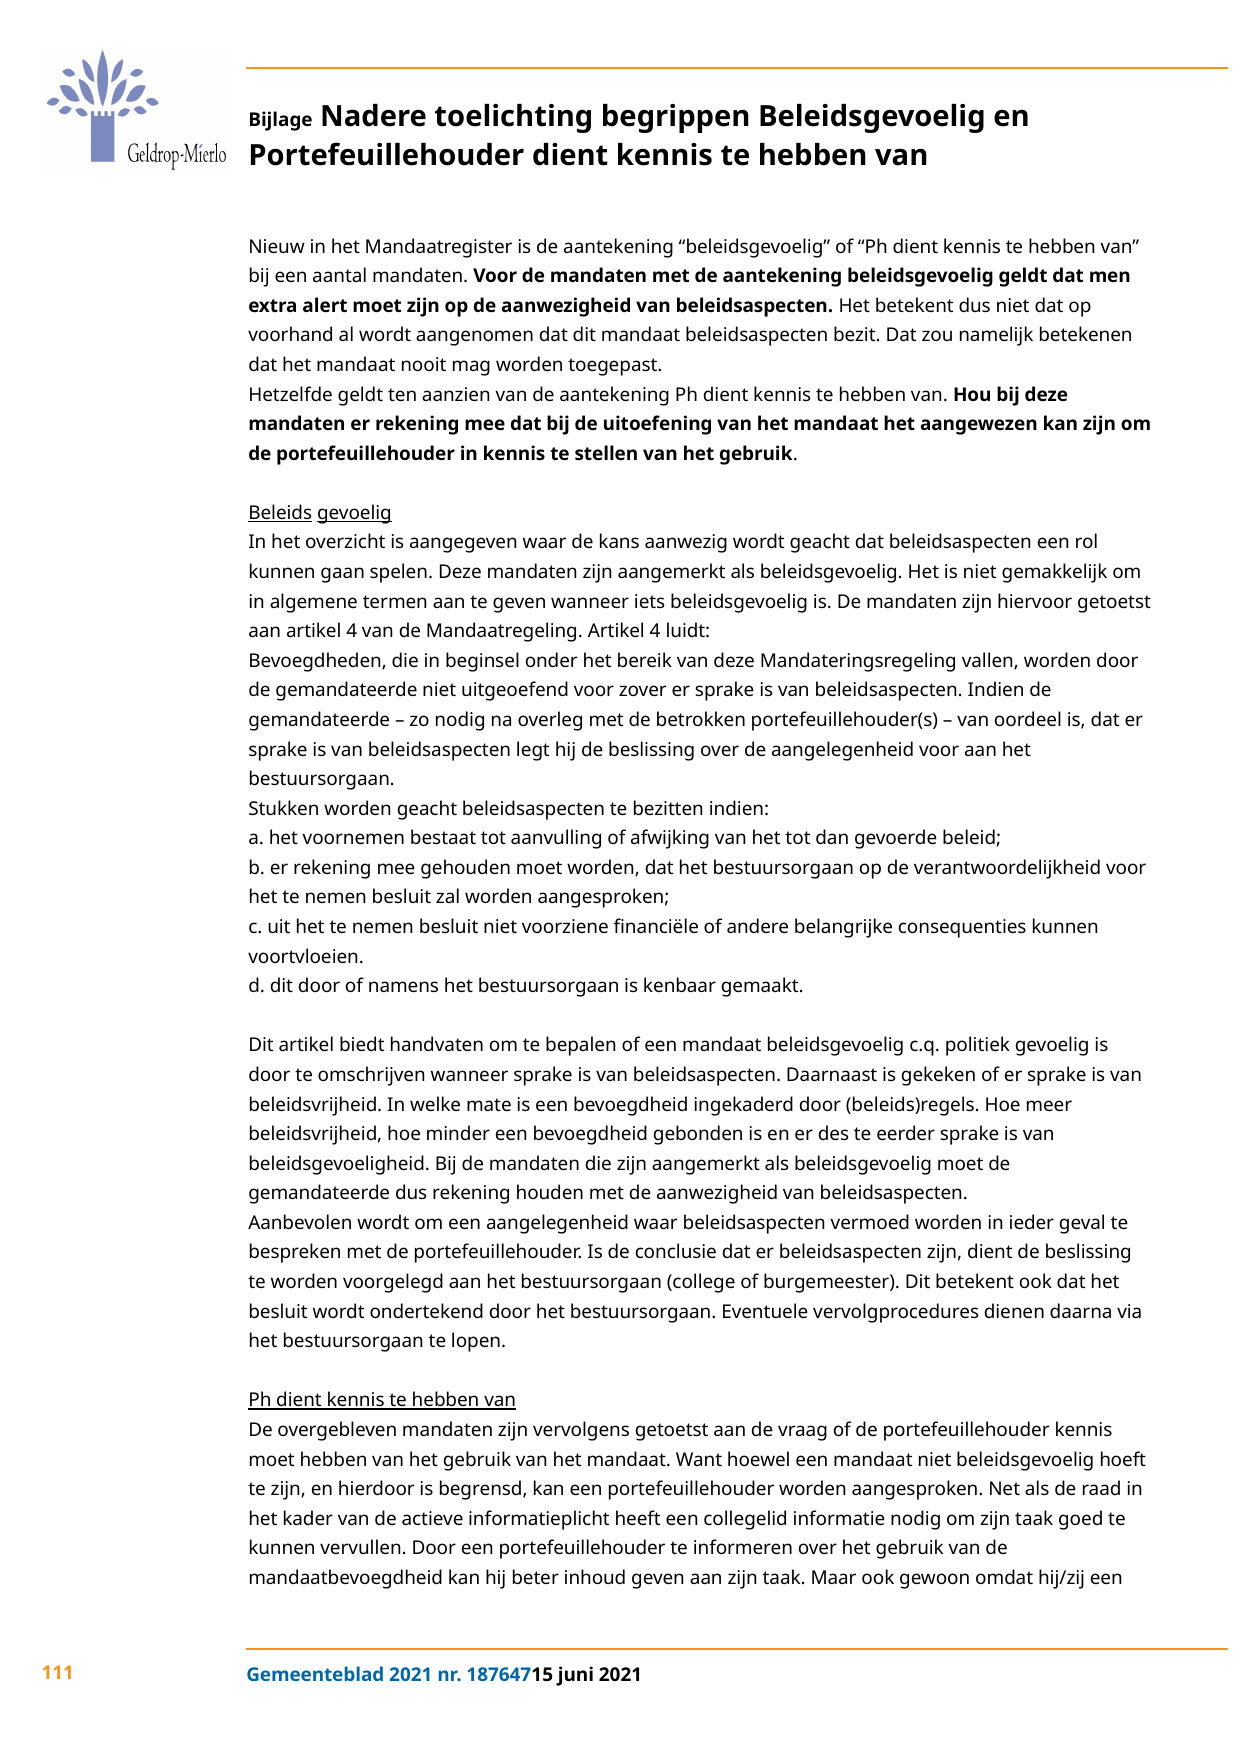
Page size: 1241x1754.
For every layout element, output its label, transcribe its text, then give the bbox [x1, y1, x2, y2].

text Beleids gevoelig [248, 499, 1152, 525]
text Dit artikel biedt handvaten om te bepalen of een mandaat beleidsgevoelig c.q. politiek gevoelig is door te omschrijven wanneer sprake is van beleidsaspecten. Daarnaast is gekeken of er sprake is van beleidsvrijheid. In welke mate is een bevoegdheid ingekaderd door (beleids)regels. Hoe meer beleidsvrijheid, hoe minder een bevoegdheid gebonden is en er des te eerder sprake is van beleidsgevoeligheid. Bij de mandaten die zijn aangemerkt als beleidsgevoelig moet de gemandateerde dus rekening houden met de aanwezigheid van beleidsaspecten. [248, 1032, 1152, 1205]
text c. uit het te nemen besluit niet voorziene financiële of andere belangrijke consequenties kunnen voortvloeien. [248, 913, 1152, 969]
text Nieuw in het Mandaatregister is de aantekening “beleidsgevoelig” of “Ph dient kennis te hebben van” bij een aantal mandaten. Voor de mandaten met de aantekening beleidsgevoelig geldt dat men extra alert moet zijn op de aanwezigheid van beleidsaspecten. Het betekent dus niet dat op voorhand al wordt aangenomen dat dit mandaat beleidsaspecten bezit. Dat zou namelijk betekenen dat het mandaat nooit mag worden toegepast. [248, 233, 1152, 377]
text De overgebleven mandaten zijn vervolgens getoetst aan de vraag of de portefeuillehouder kennis moet hebben van het gebruik van het mandaat. Want hoewel een mandaat niet beleidsgevoelig hoeft te zijn, en hierdoor is begrensd, kan een portefeuillehouder worden aangesproken. Net als de raad in het kader van de actieve informatieplicht heeft een collegelid informatie nodig om zijn taak goed te kunnen vervullen. Door een portefeuillehouder te informeren over het gebruik van de mandaatbevoegdheid kan hij beter inhoud geven aan zijn taak. Maar ook gewoon omdat hij/zij een [248, 1416, 1152, 1590]
text In het overzicht is aangegeven waar de kans aanwezig wordt geacht dat beleidsaspecten een rol kunnen gaan spelen. Deze mandaten zijn aangemerkt als beleidsgevoelig. Het is niet gemakkelijk om in algemene termen aan te geven wanneer iets beleidsgevoelig is. De mandaten zijn hiervoor getoetst aan artikel 4 van de Mandaatregeling. Artikel 4 luidt: [248, 529, 1152, 643]
text a. het voornemen bestaat tot aanvulling of afwijking van het tot dan gevoerde beleid; [248, 824, 1152, 850]
text d. dit door of namens het bestuursorgaan is kenbaar gemaakt. [248, 972, 1152, 998]
text Bijlage Nadere toelichting begrippen Beleidsgevoelig en Portefeuillehouder dient kennis te hebben van [248, 95, 1152, 174]
picture [41, 47, 231, 172]
text Ph dient kennis te hebben van [248, 1387, 1152, 1412]
text Hetzelfde geldt ten aanzien van de aantekening Ph dient kennis te hebben van. Hou bij deze mandaten er rekening mee dat bij de uitoefening van het mandaat het aangewezen kan zijn om de portefeuillehouder in kennis te stellen van het gebruik. [248, 381, 1152, 466]
text Stukken worden geacht beleidsaspecten te bezitten indien: [248, 795, 1152, 821]
text b. er rekening mee gehouden moet worden, dat het bestuursorgaan op de verantwoordelijkheid voor het te nemen besluit zal worden aangesproken; [248, 854, 1152, 909]
text Bevoegdheden, die in beginsel onder het bereik van deze Mandateringsregeling vallen, worden door de gemandateerde niet uitgeoefend voor zover er sprake is van beleidsaspecten. Indien de gemandateerde – zo nodig na overleg met de betrokken portefeuillehouder(s) – van oordeel is, dat er sprake is van beleidsaspecten legt hij de beslissing over de aangelegenheid voor aan het bestuursorgaan. [248, 647, 1152, 791]
text Aanbevolen wordt om een aangelegenheid waar beleidsaspecten vermoed worden in ieder geval te bespreken met de portefeuillehouder. Is de conclusie dat er beleidsaspecten zijn, dient de beslissing te worden voorgelegd aan het bestuursorgaan (college of burgemeester). Dit betekent ook dat het besluit wordt ondertekend door het bestuursorgaan. Eventuele vervolgprocedures dienen daarna via het bestuursorgaan te lopen. [248, 1209, 1152, 1353]
